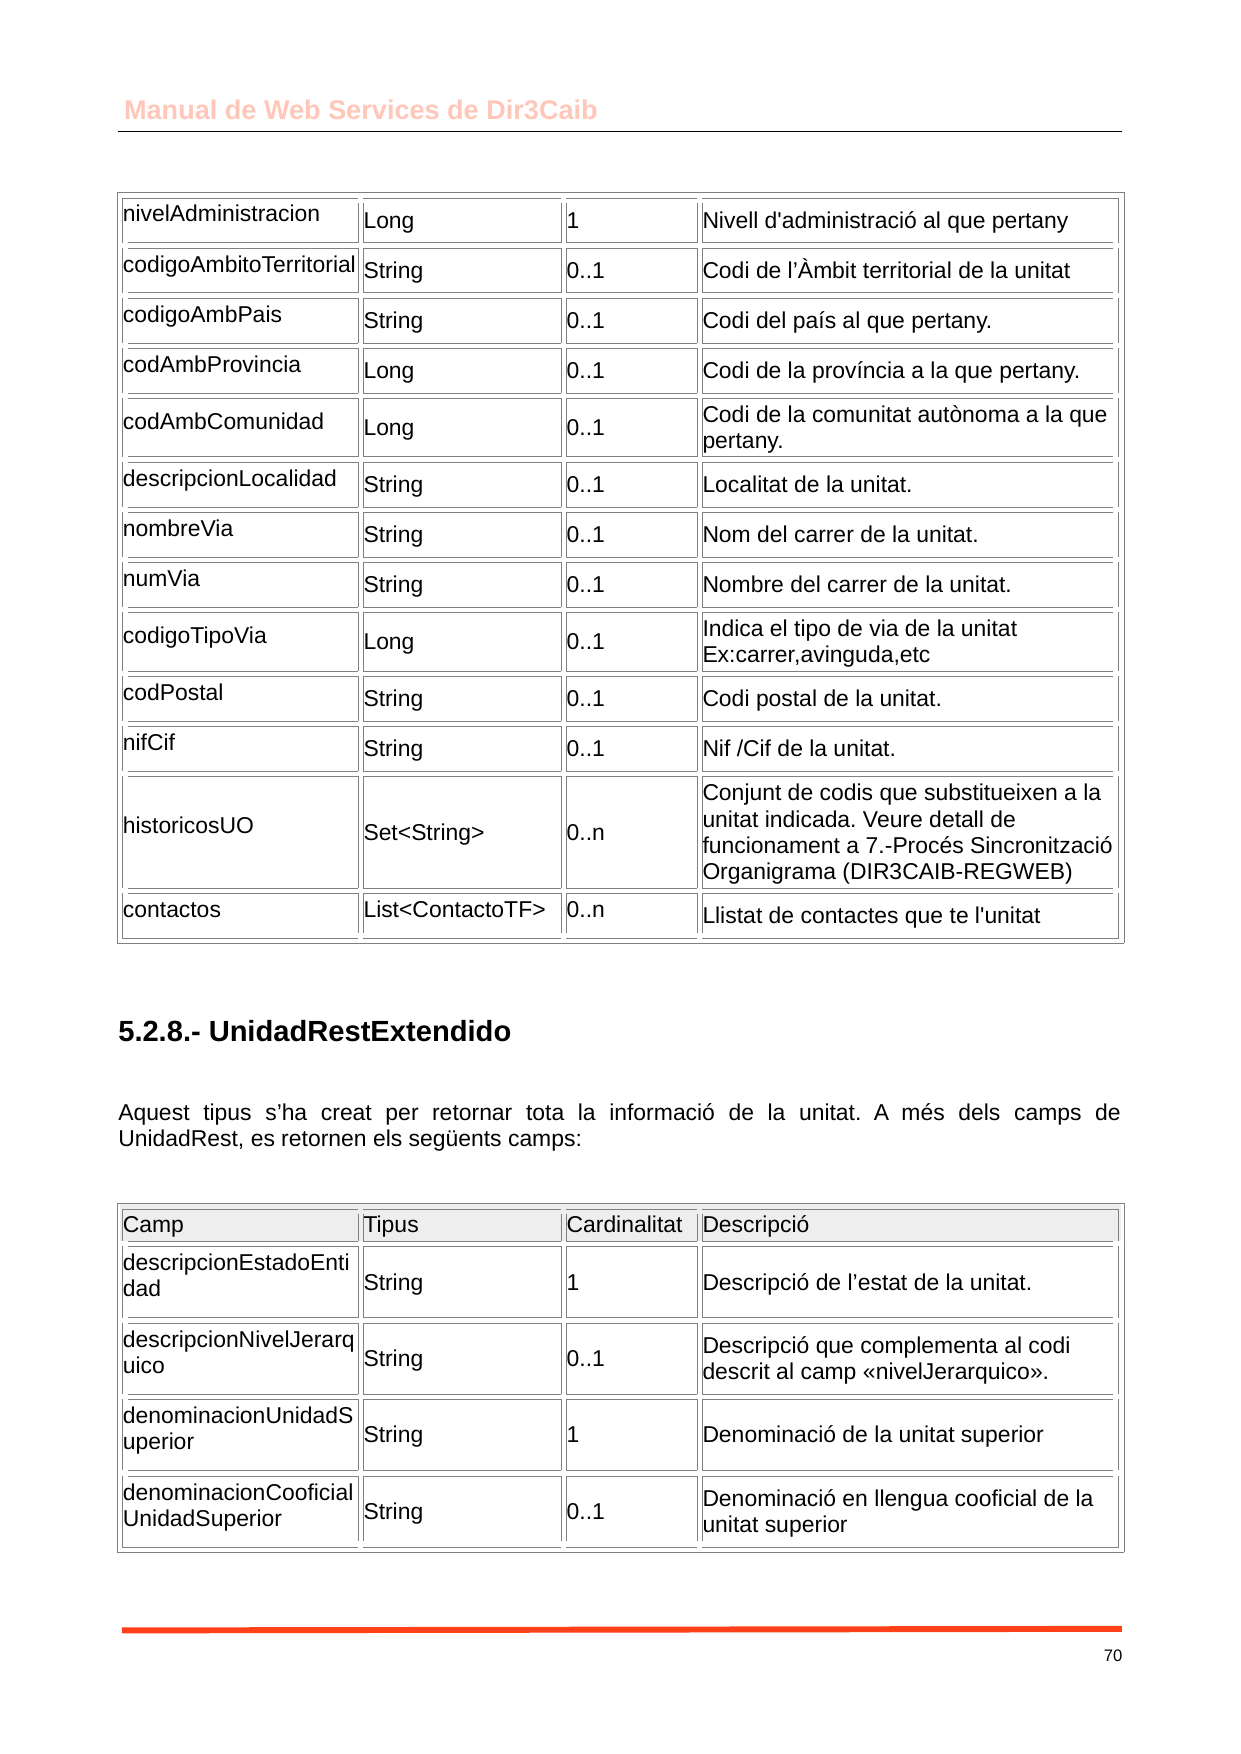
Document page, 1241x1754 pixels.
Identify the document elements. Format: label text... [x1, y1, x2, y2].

table_cell String [360, 456, 563, 507]
table_cell 0..1 [564, 507, 699, 557]
table_cell 0..1 [564, 557, 699, 607]
table_header Tipus [360, 1204, 563, 1241]
table_cell Long [360, 393, 563, 456]
table_cell descripcionEstadoEntidad [120, 1241, 360, 1317]
table_cell Codi de l’Àmbit territorial de la unitat [699, 242, 1121, 292]
table_cell 0..1 [564, 1317, 699, 1394]
table_cell codigoAmbitoTerritorial [120, 242, 360, 292]
table_cell 1 [564, 1394, 699, 1470]
table_cell 0..1 [564, 292, 699, 342]
table_cell String [360, 671, 563, 721]
table_cell 0..n [564, 771, 699, 888]
table_header Camp [120, 1204, 360, 1241]
table_cell Localitat de la unitat. [699, 456, 1121, 507]
table_cell Long [360, 343, 563, 392]
table_cell Codi postal de la unitat. [699, 671, 1121, 721]
table_cell String [360, 1394, 563, 1470]
table_cell Denominació en llengua cooficial de la unitat superior [699, 1470, 1121, 1547]
table_header Descripció [699, 1204, 1121, 1241]
table_cell codPostal [120, 671, 360, 721]
table_cell String [360, 292, 563, 342]
table_cell Codi de la província a la que pertany. [699, 343, 1121, 392]
table_cell 0..1 [564, 721, 699, 771]
table_cell 0..1 [564, 393, 699, 456]
subtitle UnidadRestExtendido [118, 1014, 1122, 1048]
table_cell Conjunt de codis que substitueixen a la unitat indicada. Veure detall de funcionament a 7.-Procés Sincronització Organigrama (DIR3CAIB-REGWEB) [699, 771, 1121, 888]
table_cell 0..1 [564, 242, 699, 292]
table_cell String [360, 1317, 563, 1394]
table_cell nombreVia [120, 507, 360, 557]
table_cell denominacionCooficialUnidadSuperior [120, 1470, 360, 1547]
table_cell Descripció que complementa al codi descrit al camp «nivelJerarquico». [699, 1317, 1121, 1394]
table_cell codigoAmbPais [120, 292, 360, 342]
table_cell 0..1 [564, 343, 699, 392]
table_cell Descripció de l’estat de la unitat. [699, 1241, 1121, 1317]
table_cell denominacionUnidadSuperior [120, 1394, 360, 1470]
table_cell String [360, 507, 563, 557]
table_cell Nombre del carrer de la unitat. [699, 557, 1121, 607]
table_cell Set<String> [360, 771, 563, 888]
table_cell String [360, 1470, 563, 1547]
table_cell Nom del carrer de la unitat. [699, 507, 1121, 557]
table_cell descripcionNivelJerarquico [120, 1317, 360, 1394]
table_cell String [360, 1241, 563, 1317]
table_cell nifCif [120, 721, 360, 771]
table_cell String [360, 721, 563, 771]
table_cell String [360, 242, 563, 292]
table_cell codAmbComunidad [120, 393, 360, 456]
table_cell 0..1 [564, 671, 699, 721]
table_cell 0..n [564, 888, 699, 938]
table_cell 0..1 [564, 607, 699, 671]
table_cell numVia [120, 557, 360, 607]
table_cell Codi de la comunitat autònoma a la que pertany. [699, 393, 1121, 456]
table_header Cardinalitat [564, 1204, 699, 1241]
table_cell contactos [120, 888, 360, 938]
table_cell historicosUO [120, 771, 360, 888]
table_cell Long [360, 193, 563, 242]
table_cell List<ContactoTF> [360, 888, 563, 938]
table_cell 1 [564, 193, 699, 242]
table_cell Long [360, 607, 563, 671]
table_cell 1 [564, 1241, 699, 1317]
table_cell String [360, 557, 563, 607]
table_cell Nivell d'administració al que pertany [699, 193, 1121, 242]
table_cell Codi del país al que pertany. [699, 292, 1121, 342]
table_cell descripcionLocalidad [120, 456, 360, 507]
table_cell Denominació de la unitat superior [699, 1394, 1121, 1470]
table_cell Llistat de contactes que te l'unitat [699, 888, 1121, 938]
table_cell codigoTipoVia [120, 607, 360, 671]
table_cell 0..1 [564, 1470, 699, 1547]
text Aquest tipus s’ha creat per retornar tota la informació de la unitat. A més dels camps de UnidadRest, es retornen els següents camps: [118, 1099, 1122, 1152]
table_cell 0..1 [564, 456, 699, 507]
table_cell Nif /Cif de la unitat. [699, 721, 1121, 771]
table_cell nivelAdministracion [120, 193, 360, 242]
table_cell Indica el tipo de via de la unitat Ex:carrer,avinguda,etc [699, 607, 1121, 671]
table_cell codAmbProvincia [120, 343, 360, 392]
